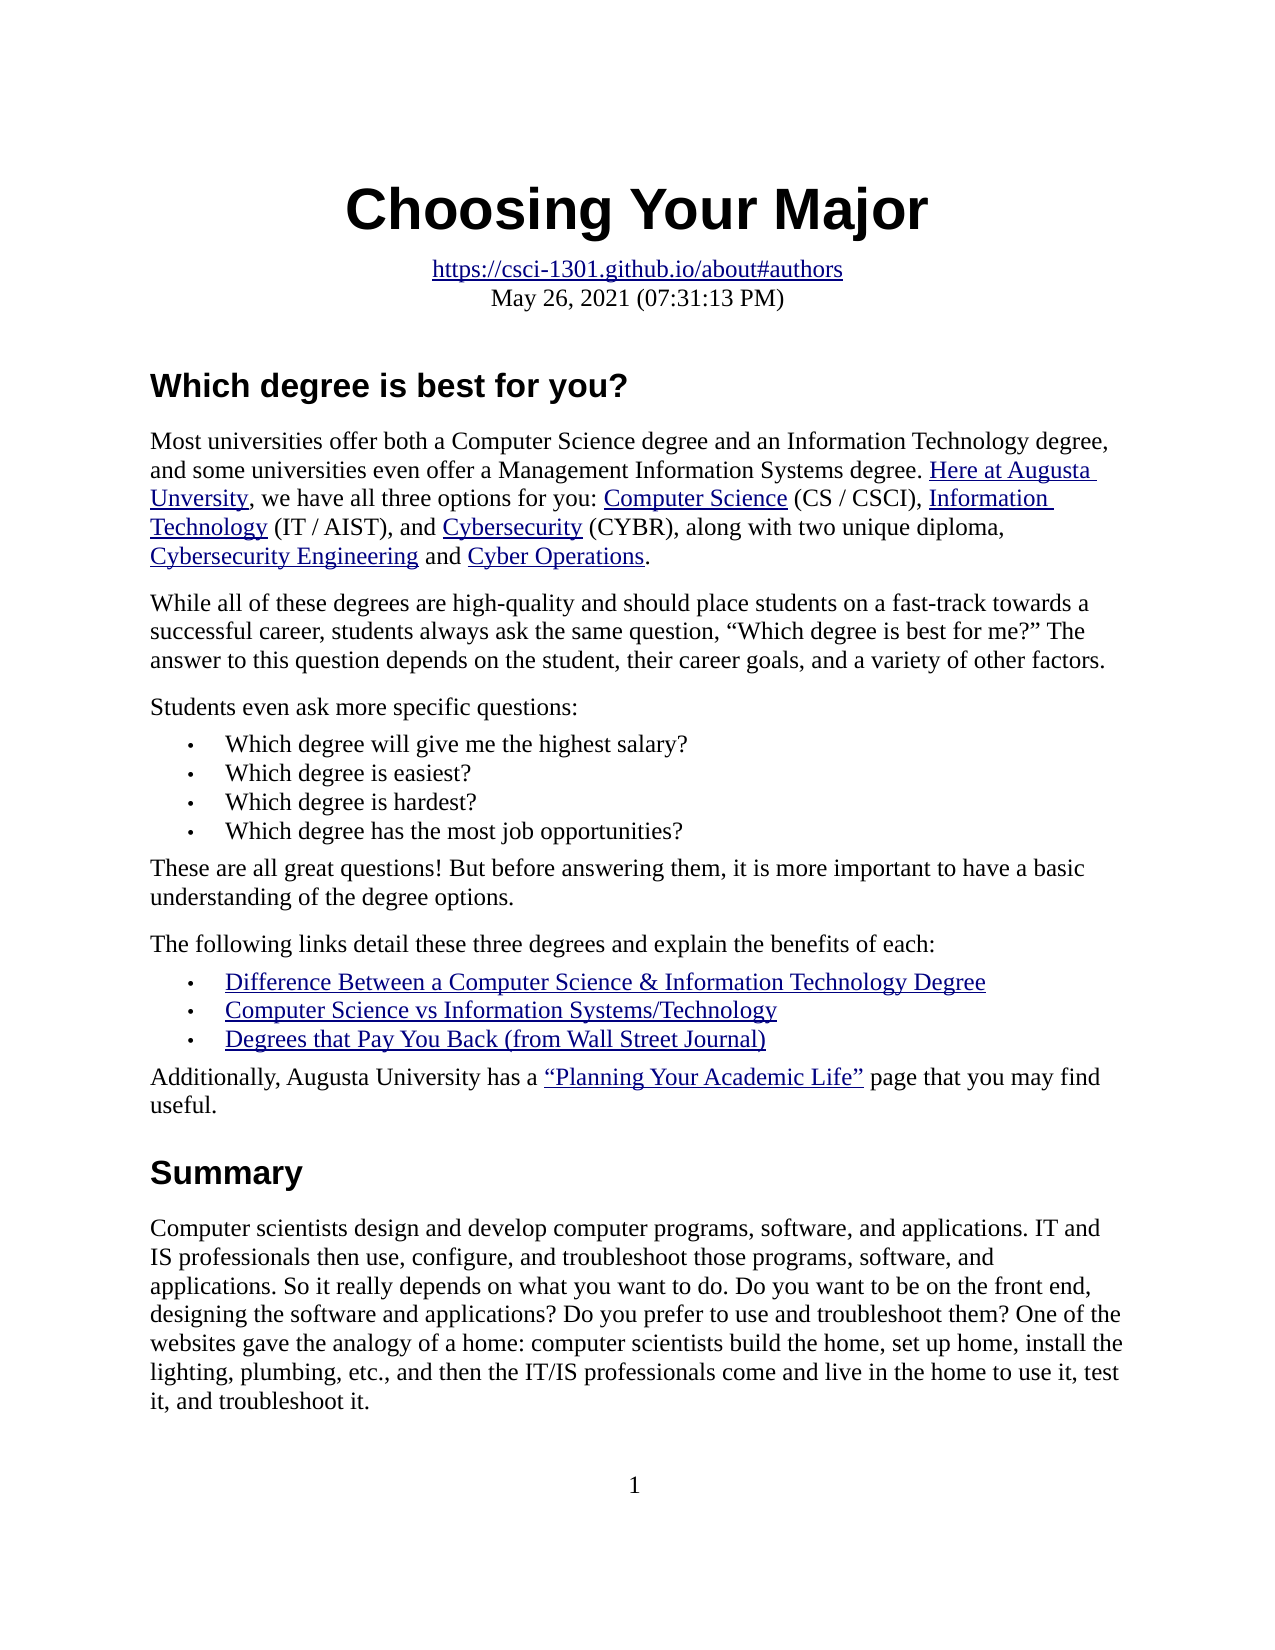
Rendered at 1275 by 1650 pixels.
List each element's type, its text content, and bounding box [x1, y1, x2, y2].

list Which degree is easiest? [187, 758, 1125, 787]
title Choosing Your Major [150, 175, 1125, 242]
text Students even ask more specific questions: [150, 692, 1125, 721]
list Which degree is hardest? [187, 787, 1125, 816]
text These are all great questions! But before answering them, it is more important to have a basic understanding of the degree options. [150, 853, 1125, 911]
text Additionally, Augusta University has a “Planning Your Academic Life” page that you may find useful. [150, 1062, 1125, 1119]
text The following links detail these three degrees and explain the benefits of each: [150, 929, 1125, 958]
list Computer Science vs Information Systems/Technology [187, 995, 1125, 1024]
text May 26, 2021 (07:31:13 PM) [150, 283, 1125, 312]
subtitle Which degree is best for you? [150, 366, 1125, 404]
text While all of these degrees are high-quality and should place students on a fast-track towards a successful career, students always ask the same question, “Which degree is best for me?” The answer to this question depends on the student, their career goals, and a variety of other factors. [150, 588, 1125, 674]
list Which degree will give me the highest salary? [187, 729, 1125, 758]
list Difference Between a Computer Science & Information Technology Degree [187, 967, 1125, 995]
text https://csci-1301.github.io/about#authors [150, 254, 1125, 283]
text Most universities offer both a Computer Science degree and an Information Technology degree, and some universities even offer a Management Information Systems degree. Here at Augusta Unversity, we have all three options for you: Computer Science (CS / CSCI), Information Technology (IT / AIST), and Cybersecurity (CYBR), along with two unique diploma, Cybersecurity Engineering and Cyber Operations. [150, 426, 1125, 570]
list Degrees that Pay You Back (from Wall Street Journal) [187, 1024, 1125, 1053]
list Which degree has the most job opportunities? [187, 816, 1125, 844]
subtitle Summary [150, 1153, 1125, 1192]
text Computer scientists design and develop computer programs, software, and applications. IT and IS professionals then use, configure, and troubleshoot those programs, software, and applications. So it really depends on what you want to do. Do you want to be on the front end, designing the software and applications? Do you prefer to use and troubleshoot them? One of the websites gave the analogy of a home: computer scientists build the home, set up home, install the lighting, plumbing, etc., and then the IT/IS professionals come and live in the home to use it, test it, and troubleshoot it. [150, 1213, 1125, 1414]
